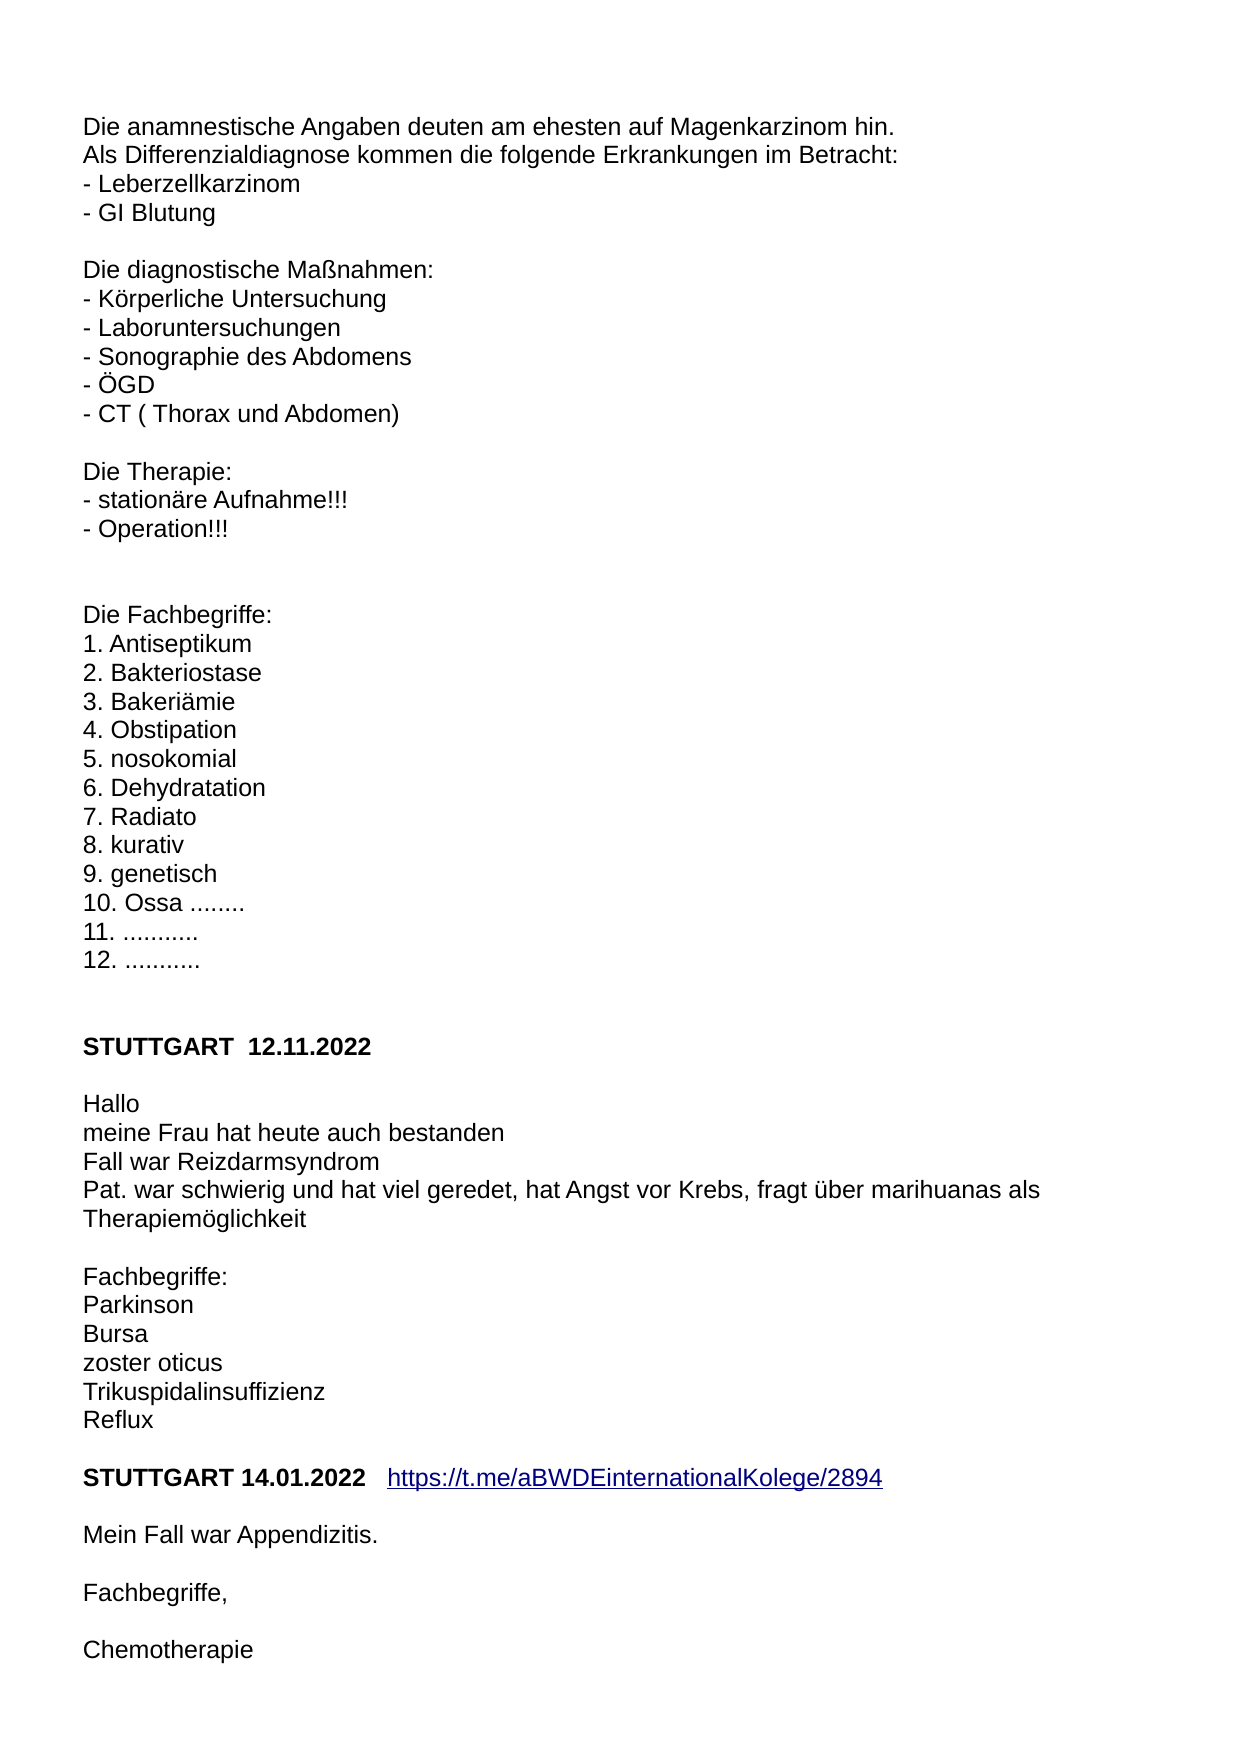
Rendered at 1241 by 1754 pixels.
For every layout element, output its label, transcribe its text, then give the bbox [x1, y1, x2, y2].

text Trikuspidalinsuffizienz [83, 1376, 1157, 1405]
text 2. Bakteriostase [83, 658, 1157, 686]
text Die Fachbegriffe: [83, 600, 1157, 629]
text - GI Blutung [83, 198, 1157, 226]
text - Laboruntersuchungen [83, 313, 1157, 341]
text Bursa [83, 1319, 1157, 1348]
text Fachbegriffe, [83, 1578, 1157, 1606]
text 3. Bakeriämie [83, 686, 1157, 715]
text zoster oticus [83, 1348, 1157, 1376]
text Chemotherapie [83, 1635, 1157, 1664]
text Mein Fall war Appendizitis. [83, 1520, 1157, 1549]
text 6. Dehydratation [83, 773, 1157, 801]
text 7. Radiato [83, 801, 1157, 830]
text Als Differenzialdiagnose kommen die folgende Erkrankungen im Betracht: [83, 140, 1157, 169]
text - Leberzellkarzinom [83, 169, 1157, 198]
text 5. nosokomial [83, 744, 1157, 773]
text Die Therapie: [83, 456, 1157, 485]
text 11. ........... [83, 916, 1157, 945]
text - Operation!!! [83, 514, 1157, 543]
text STUTTGART 12.11.2022 [83, 1031, 1157, 1060]
text 1. Antiseptikum [83, 629, 1157, 658]
text - Sonographie des Abdomens [83, 341, 1157, 370]
text 8. kurativ [83, 830, 1157, 859]
text Die diagnostische Maßnahmen: [83, 255, 1157, 284]
text Fall war Reizdarmsyndrom [83, 1146, 1157, 1175]
text 10. Ossa ........ [83, 888, 1157, 916]
text Parkinson [83, 1290, 1157, 1319]
text 9. genetisch [83, 859, 1157, 888]
text 4. Obstipation [83, 715, 1157, 744]
text meine Frau hat heute auch bestanden [83, 1118, 1157, 1146]
text 12. ........... [83, 945, 1157, 974]
text - CT ( Thorax und Abdomen) [83, 399, 1157, 428]
text Pat. war schwierig und hat viel geredet, hat Angst vor Krebs, fragt über marihuanas als Therapiemöglichkeit [83, 1175, 1157, 1233]
text Die anamnestische Angaben deuten am ehesten auf Magenkarzinom hin. [83, 111, 1157, 140]
text - stationäre Aufnahme!!! [83, 485, 1157, 514]
text Fachbegriffe: [83, 1261, 1157, 1290]
text - Körperliche Untersuchung [83, 284, 1157, 313]
text Hallo [83, 1089, 1157, 1118]
text Reflux [83, 1405, 1157, 1434]
text STUTTGART 14.01.2022 https://t.me/aBWDEinternationalKolege/2894 [83, 1463, 1157, 1491]
text - ÖGD [83, 370, 1157, 399]
